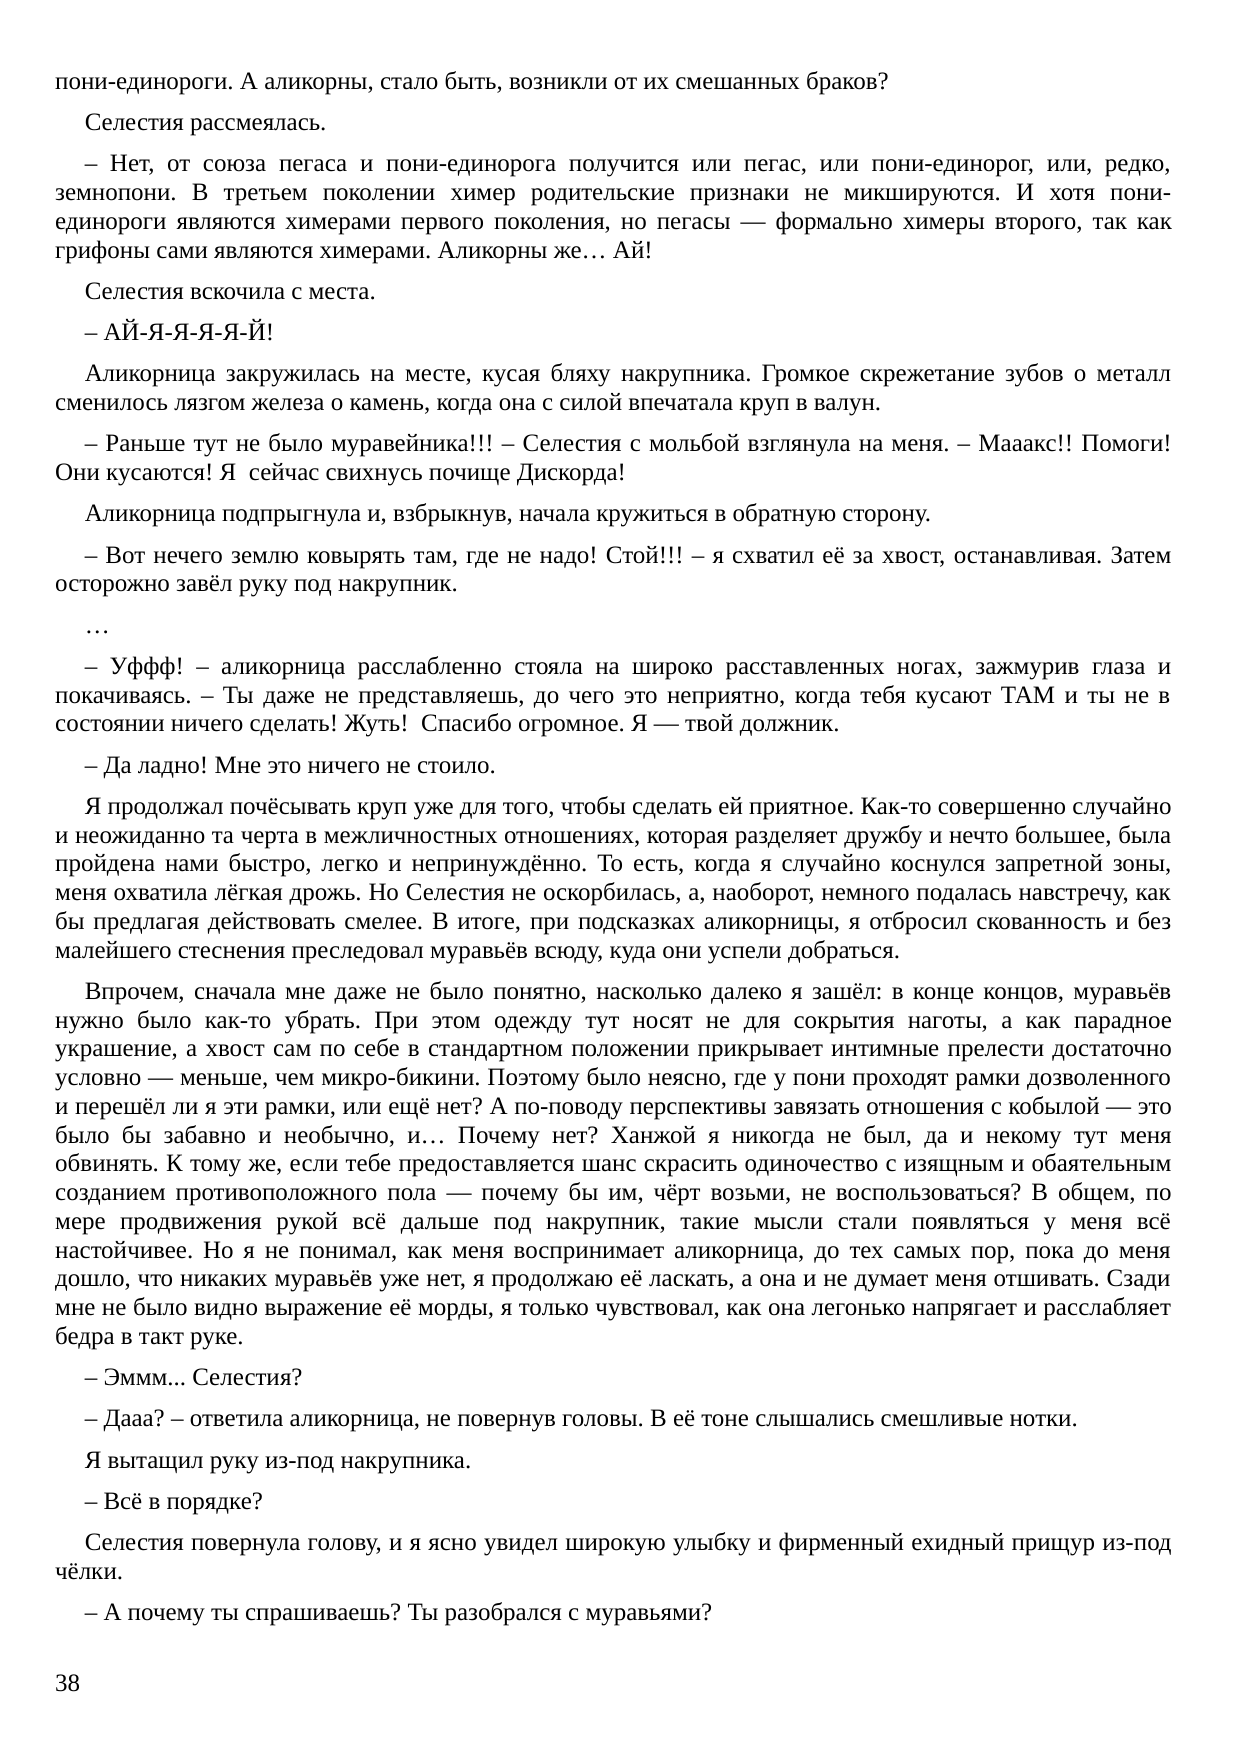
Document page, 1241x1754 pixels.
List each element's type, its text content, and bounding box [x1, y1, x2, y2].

text Аликорница подпрыгнула и, взбрыкнув, начала кружиться в обратную сторону. [55, 498, 1173, 527]
text – А почему ты спрашиваешь? Ты разобрался с муравьями? [55, 1597, 1173, 1626]
text – Нет, от союза пегаса и пони-единорога получится или пегас, или пони-единорог, или, редко, земнопони. В третьем поколении химер родительские признаки не микшируются. И хотя пони-единороги являются химерами первого поколения, но пегасы — формально химеры второго, так как грифоны сами являются химерами. Аликорны же… Ай! [55, 148, 1173, 263]
text Впрочем, сначала мне даже не было понятно, насколько далеко я зашёл: в конце концов, муравьёв нужно было как-то убрать. При этом одежду тут носят не для сокрытия наготы, а как парадное украшение, а хвост сам по себе в стандартном положении прикрывает интимные прелести достаточно условно — меньше, чем микро-бикини. Поэтому было неясно, где у пони проходят рамки дозволенного и перешёл ли я эти рамки, или ещё нет? А по-поводу перспективы завязать отношения с кобылой — это было бы забавно и необычно, и… Почему нет? Ханжой я никогда не был, да и некому тут меня обвинять. К тому же, если тебе предоставляется шанс скрасить одиночество с изящным и обаятельным созданием противоположного пола — почему бы им, чёрт возьми, не воспользоваться? В общем, по мере продвижения рукой всё дальше под накрупник, такие мысли стали появляться у меня всё настойчивее. Но я не понимал, как меня воспринимает аликорница, до тех самых пор, пока до меня дошло, что никаких муравьёв уже нет, я продолжаю её ласкать, а она и не думает меня отшивать. Сзади мне не было видно выражение её морды, я только чувствовал, как она легонько напрягает и расслабляет бедра в такт руке. [55, 976, 1173, 1350]
text Я продолжал почёсывать круп уже для того, чтобы сделать ей приятное. Как-то совершенно случайно и неожиданно та черта в межличностных отношениях, которая разделяет дружбу и нечто большее, была пройдена нами быстро, легко и непринуждённо. То есть, когда я случайно коснулся запретной зоны, меня охватила лёгкая дрожь. Но Селестия не оскорбилась, а, наоборот, немного подалась навстречу, как бы предлагая действовать смелее. В итоге, при подсказках аликорницы, я отбросил скованность и без малейшего стеснения преследовал муравьёв всюду, куда они успели добраться. [55, 791, 1173, 963]
text Селестия рассмеялась. [55, 107, 1173, 136]
text – Эммм... Селестия? [55, 1362, 1173, 1391]
text – Уффф! – аликорница расслабленно стояла на широко расставленных ногах, зажмурив глаза и покачиваясь. – Ты даже не представляешь, до чего это неприятно, когда тебя кусают ТАМ и ты не в состоянии ничего сделать! Жуть! Спасибо огромное. Я — твой должник. [55, 651, 1173, 737]
text Селестия вскочила с места. [55, 276, 1173, 305]
text – Вот нечего землю ковырять там, где не надо! Стой!!! – я схватил её за хвост, останавливая. Затем осторожно завёл руку под накрупник. [55, 540, 1173, 597]
text Аликорница закружилась на месте, кусая бляху накрупника. Громкое скрежетание зубов о металл сменилось лязгом железа о камень, когда она с силой впечатала круп в валун. [55, 358, 1173, 416]
text – Дааа? – ответила аликорница, не повернув головы. В её тоне слышались смешливые нотки. [55, 1403, 1173, 1432]
text – Всё в порядке? [55, 1486, 1173, 1515]
text Я вытащил руку из-под накрупника. [55, 1445, 1173, 1473]
text – Раньше тут не было муравейника!!! – Селестия с мольбой взглянула на меня. – Мааакс!! Помоги! Они кусаются! Я сейчас свихнусь почище Дискорда! [55, 428, 1173, 486]
text … [55, 610, 1173, 638]
text пони-единороги. А аликорны, стало быть, возникли от их смешанных браков? [55, 66, 1173, 95]
text Селестия повернула голову, и я ясно увидел широкую улыбку и фирменный ехидный прищур из-под чёлки. [55, 1527, 1173, 1585]
text – АЙ-Я-Я-Я-Я-Й! [55, 317, 1173, 346]
text – Да ладно! Мне это ничего не стоило. [55, 750, 1173, 778]
